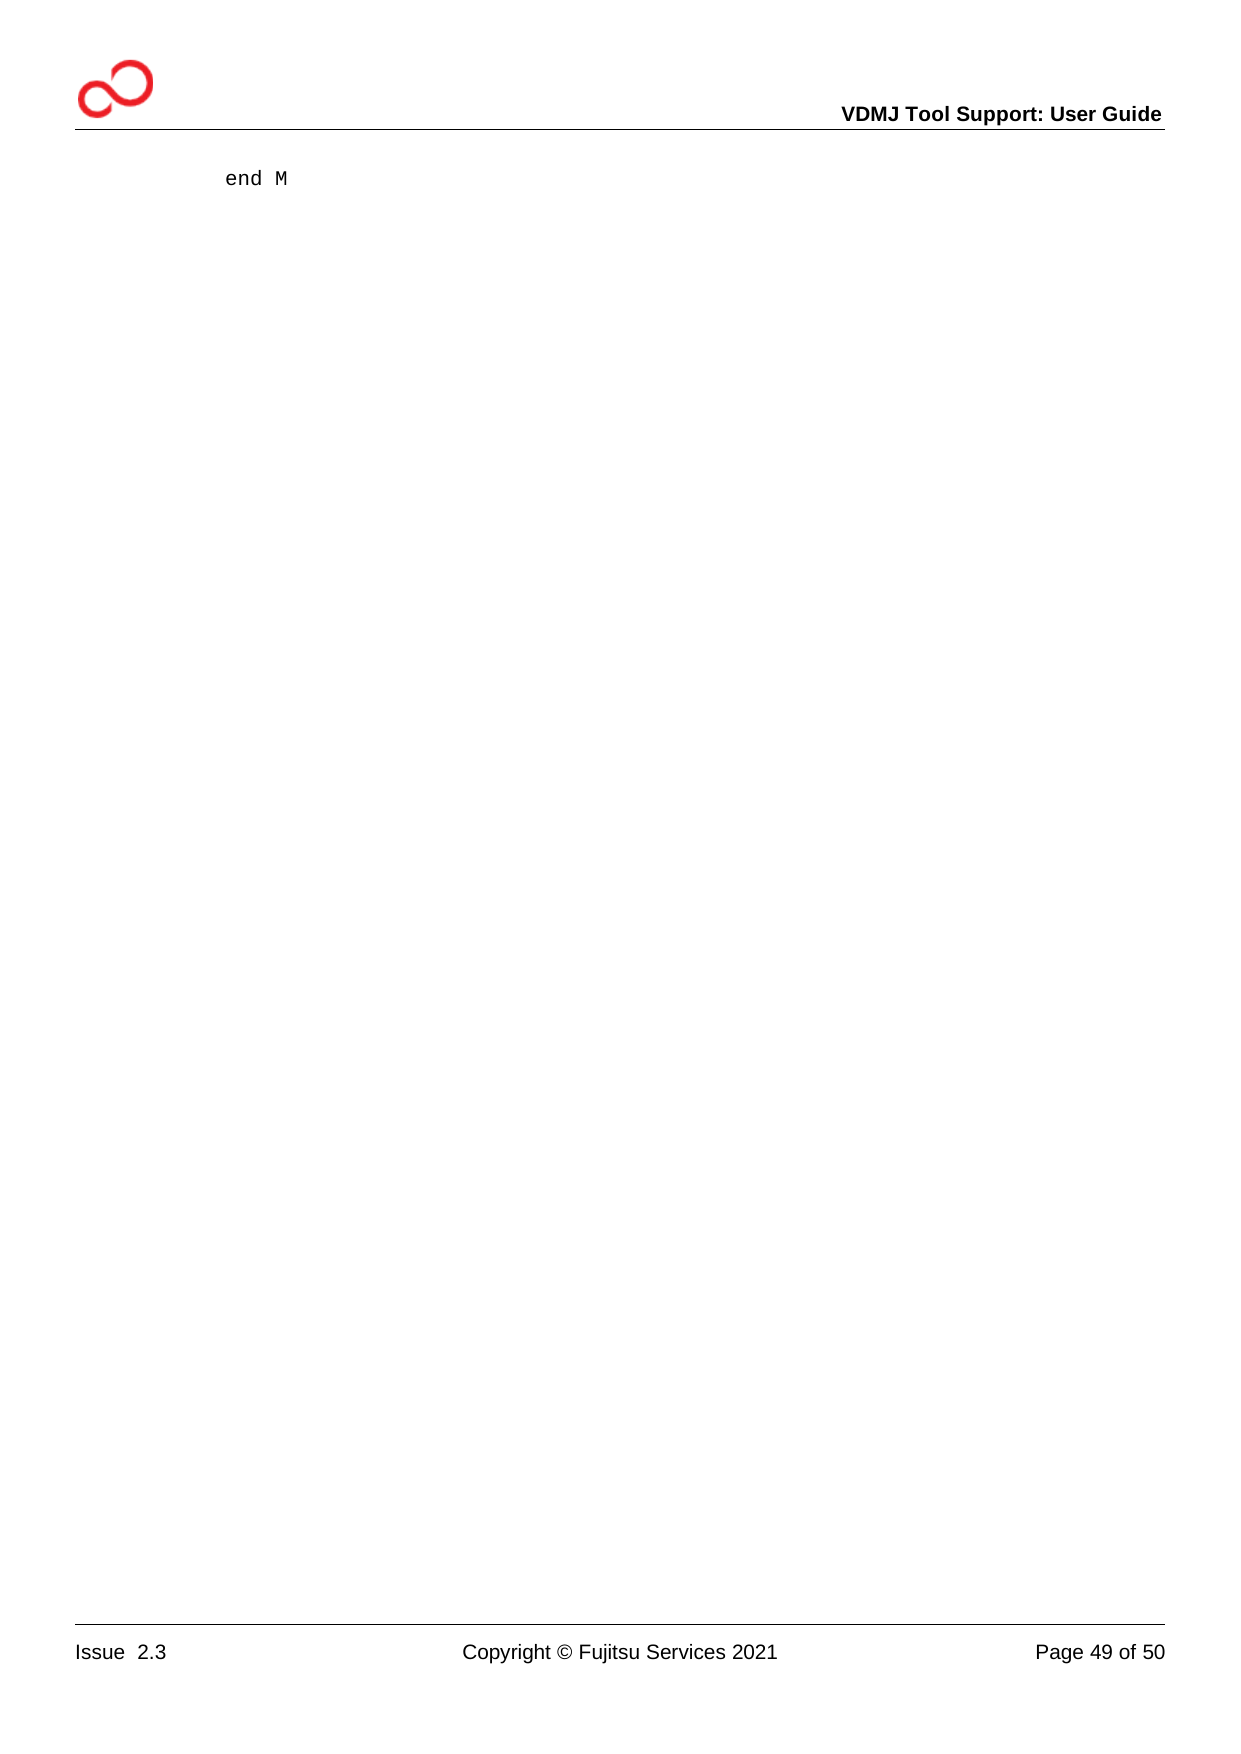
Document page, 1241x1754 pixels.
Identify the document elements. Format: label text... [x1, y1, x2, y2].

text end M [225, 168, 1165, 190]
picture [78, 52, 153, 128]
